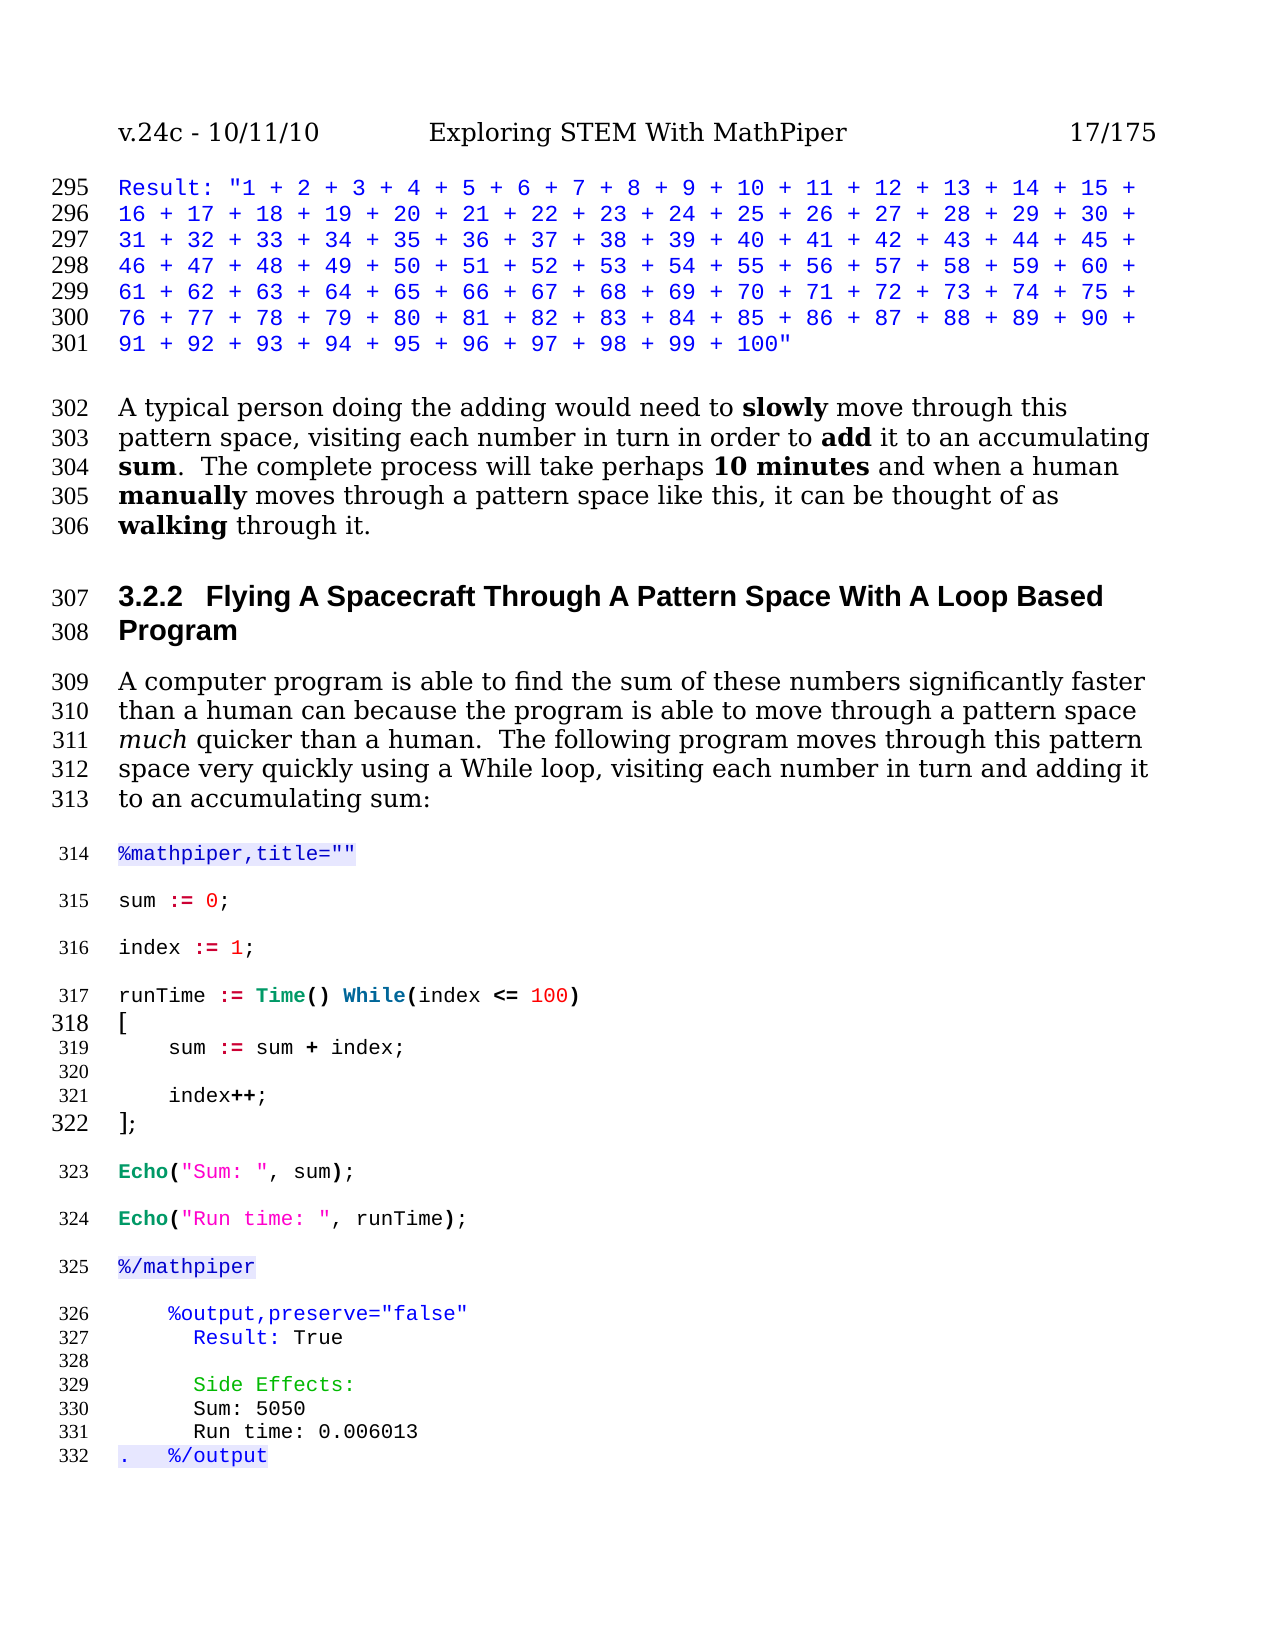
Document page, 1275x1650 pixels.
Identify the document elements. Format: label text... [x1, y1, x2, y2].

text Side Effects: [118, 1374, 1157, 1398]
text [ [118, 1008, 1157, 1037]
text Echo("Run time: ", runTime); [118, 1208, 1157, 1232]
text Result: True [118, 1327, 1157, 1350]
text sum := 0; [118, 890, 1157, 914]
text Run time: 0.006013 [118, 1421, 1157, 1445]
subtitle Flying A Spacecraft Through A Pattern Space With A Loop Based Program [118, 579, 1157, 646]
text ]; [118, 1108, 1157, 1137]
text . %/output [118, 1445, 1157, 1468]
text Result: "1 + 2 + 3 + 4 + 5 + 6 + 7 + 8 + 9 + 10 + 11 + 12 + 13 + 14 + 15 + 16 + 17 + 18 + 19 + 20 + 21 + 22 + 23 + 24 + 25 + 26 + 27 + 28 + 29 + 30 + 31 + 32 + 33 + 34 + 35 + 36 + 37 + 38 + 39 + 40 + 41 + 42 + 43 + 44 + 45 + 46 + 47 + 48 + 49 + 50 + 51 + 52 + 53 + 54 + 55 + 56 + 57 + 58 + 59 + 60 + 61 + 62 + 63 + 64 + 65 + 66 + 67 + 68 + 69 + 70 + 71 + 72 + 73 + 74 + 75 + 76 + 77 + 78 + 79 + 80 + 81 + 82 + 83 + 84 + 85 + 86 + 87 + 88 + 89 + 90 + 91 + 92 + 93 + 94 + 95 + 96 + 97 + 98 + 99 + 100" [118, 177, 1157, 358]
text %output,preserve="false" [118, 1303, 1157, 1327]
text A typical person doing the adding would need to slowly move through this pattern space, visiting each number in turn in order to add it to an accumulating sum. The complete process will take perhaps 10 minutes and when a human manually moves through a pattern space like this, it can be thought of as walking through it. [118, 393, 1157, 540]
text Sum: 5050 [118, 1398, 1157, 1421]
text %mathpiper,title="" [118, 843, 1157, 866]
text %/mathpiper [118, 1256, 1157, 1279]
text runTime := Time() While(index <= 100) [118, 984, 1157, 1008]
text sum := sum + index; [118, 1037, 1157, 1061]
text index := 1; [118, 937, 1157, 961]
text index++; [118, 1085, 1157, 1108]
text A computer program is able to find the sum of these numbers significantly faster than a human can because the program is able to move through a pattern space much quicker than a human. The following program moves through this pattern space very quickly using a While loop, visiting each number in turn and adding it to an accumulating sum: [118, 667, 1157, 813]
text Echo("Sum: ", sum); [118, 1161, 1157, 1185]
